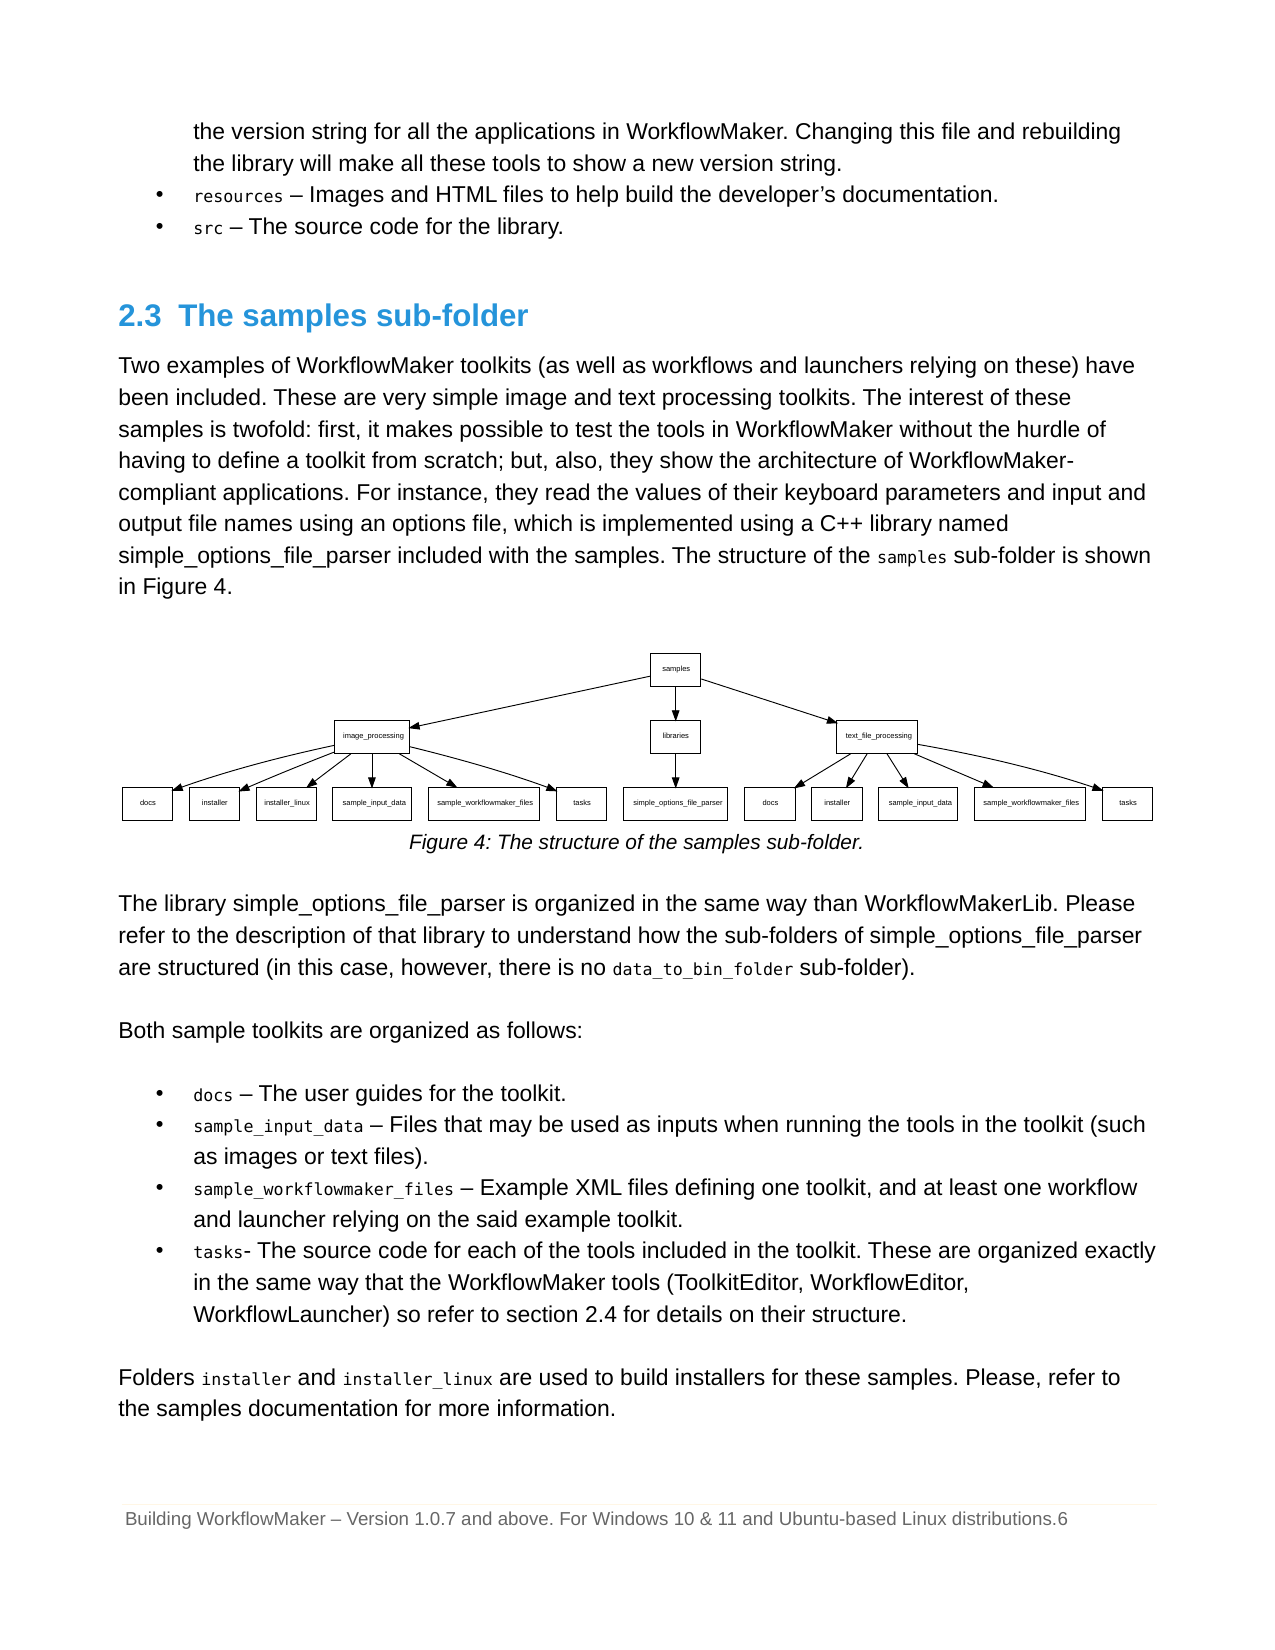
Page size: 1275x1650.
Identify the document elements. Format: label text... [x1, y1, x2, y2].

text Two examples of WorkflowMaker toolkits (as well as workflows and launchers relying on these) have been included. These are very simple image and text processing toolkits. The interest of these samples is twofold: first, it makes possible to test the tools in WorkflowMaker without the hurdle of having to define a toolkit from scratch; but, also, they show the architecture of WorkflowMaker-compliant applications. For instance, they read the values of their keyboard parameters and input and output file names using an options file, which is implemented using a C++ library named simple_options_file_parser included with the samples. The structure of the samples sub-folder is shown in Figure 4. [118, 352, 1157, 600]
list src – The source code for the library. [156, 213, 1157, 239]
list resources – Images and HTML files to help build the developer’s documentation. [156, 181, 1157, 208]
list sample_input_data – Files that may be used as inputs when running the tools in the toolkit (such as images or text files). [156, 1111, 1157, 1169]
text Both sample toolkits are organized as follows: [118, 1017, 1157, 1043]
subtitle The samples sub-folder [118, 297, 1157, 333]
text Folders installer and installer_linux are used to build installers for these samples. Please, refer to the samples documentation for more information. [118, 1364, 1157, 1422]
text The library simple_options_file_parser is organized in the same way than WorkflowMakerLib. Please refer to the description of that library to understand how the sub-folders of simple_options_file_parser are structured (in this case, however, there is no data_to_bin_folder sub-folder). [118, 890, 1157, 980]
text Figure 4: The structure of the samples sub-folder. [118, 649, 1157, 853]
list sample_workflowmaker_files – Example XML files defining one toolkit, and at least one workflow and launcher relying on the said example toolkit. [156, 1174, 1157, 1232]
list the version string for all the applications in WorkflowMaker. Changing this file and rebuilding the library will make all these tools to show a new version string. [156, 118, 1157, 176]
list tasks- The source code for each of the tools included in the toolkit. These are organized exactly in the same way that the WorkflowMaker tools (ToolkitEditor, WorkflowEditor, WorkflowLauncher) so refer to section 2.4 for details on their structure. [156, 1237, 1157, 1327]
list docs – The user guides for the toolkit. [156, 1080, 1157, 1106]
